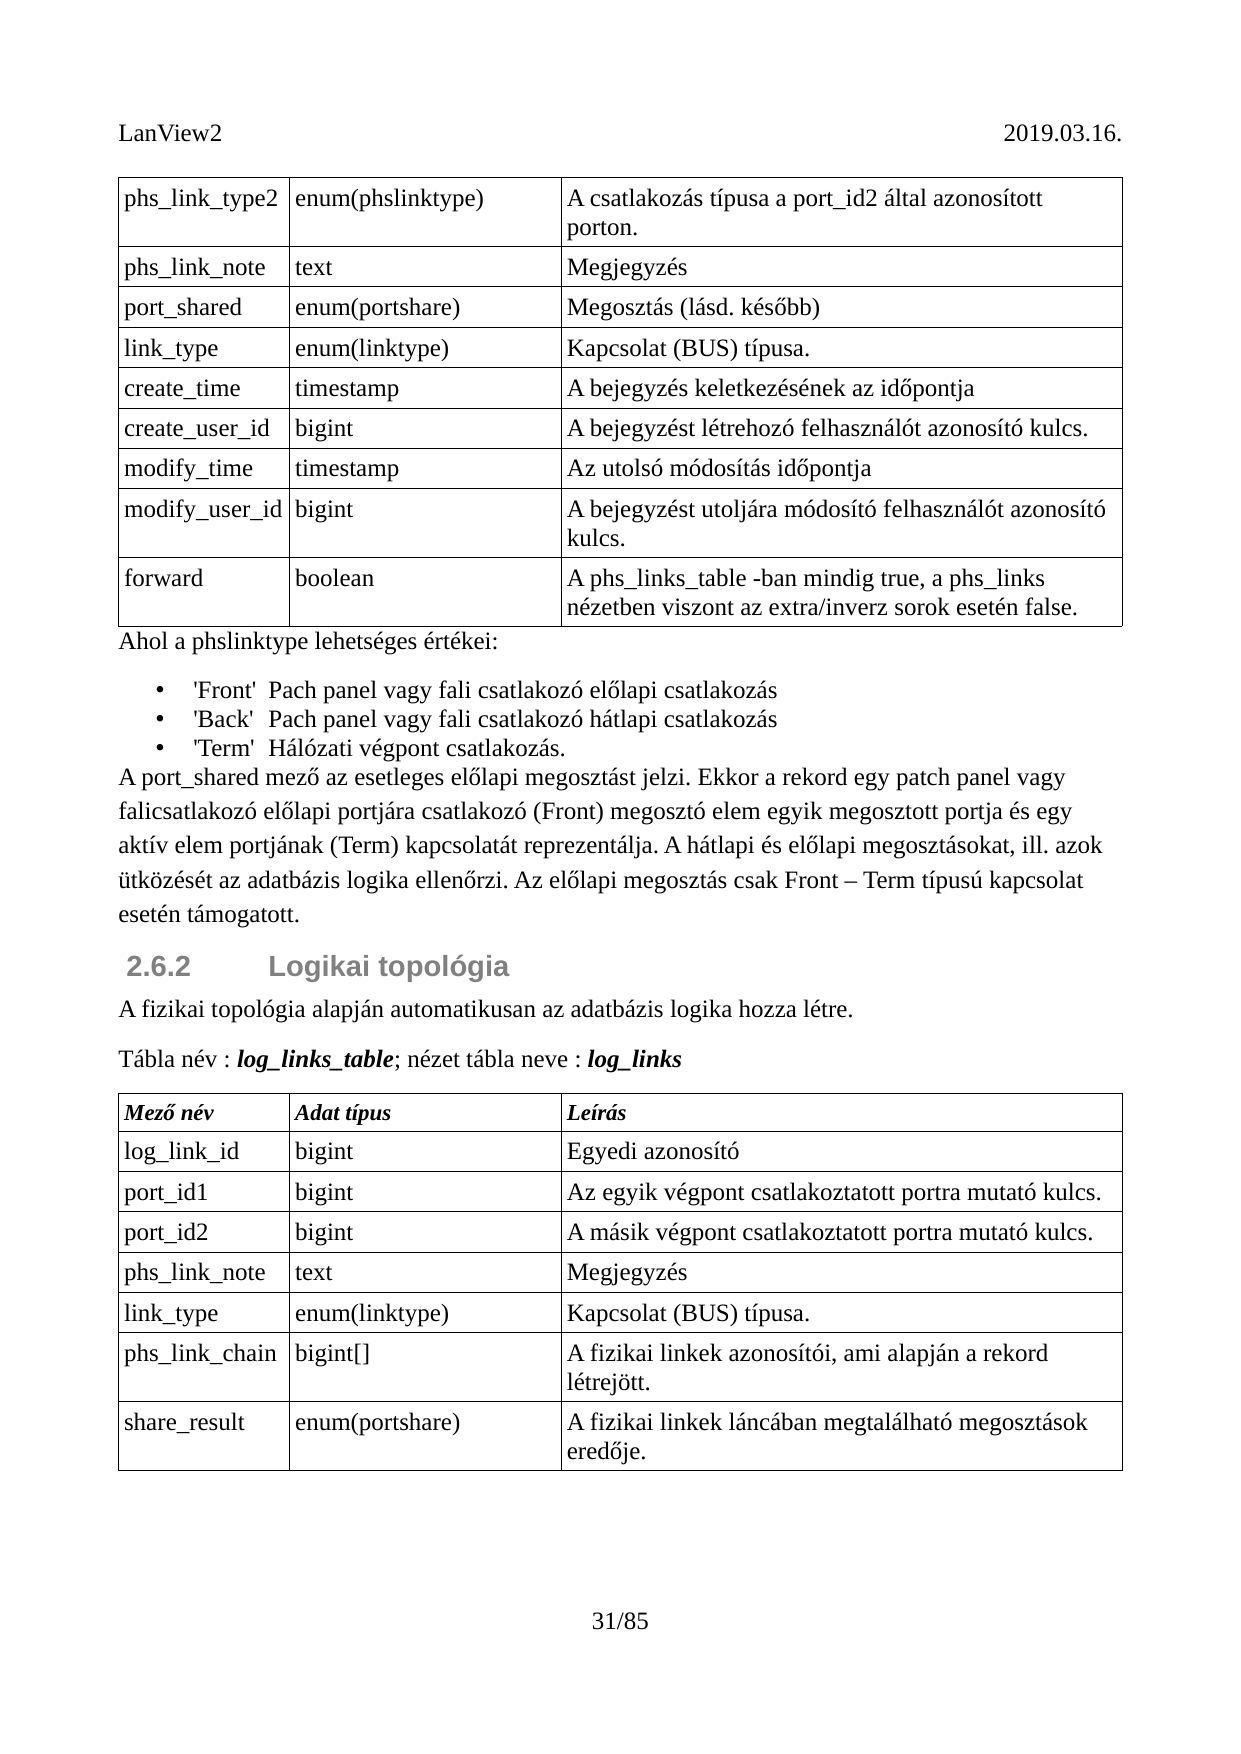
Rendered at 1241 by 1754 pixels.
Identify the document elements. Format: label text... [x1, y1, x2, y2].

table_cell bigint [290, 1132, 561, 1171]
table_cell bigint [290, 409, 561, 448]
table_cell enum(phslinktype) [290, 178, 561, 246]
subtitle Logikai topológia [118, 948, 1122, 982]
table_cell Egyedi azonosító [562, 1132, 1122, 1171]
table_cell phs_link_chain [119, 1333, 289, 1401]
table_cell forward [119, 558, 289, 626]
table_cell create_time [119, 368, 289, 407]
text Ahol a phslinktype lehetséges értékei: [118, 627, 1122, 655]
table_cell Megosztás (lásd. később) [562, 287, 1122, 327]
table_cell bigint [290, 489, 561, 557]
table_cell Kapcsolat (BUS) típusa. [562, 328, 1122, 367]
text Tábla név : log_links_table; nézet tábla neve : log_links [118, 1044, 1122, 1072]
table_cell port_id2 [119, 1212, 289, 1252]
table_cell enum(linktype) [290, 1293, 561, 1332]
table_cell bigint [290, 1172, 561, 1211]
table_cell modify_user_id [119, 489, 289, 557]
table_cell bigint [290, 1212, 561, 1252]
table_cell Megjegyzés [562, 247, 1122, 286]
table_cell enum(portshare) [290, 1402, 561, 1470]
table_cell bigint[] [290, 1333, 561, 1401]
table_cell modify_time [119, 449, 289, 488]
table_cell text [290, 247, 561, 286]
table_cell A bejegyzés keletkezésének az időpontja [562, 368, 1122, 407]
table_cell link_type [119, 328, 289, 367]
table_cell Kapcsolat (BUS) típusa. [562, 1293, 1122, 1332]
table_cell A csatlakozás típusa a port_id2 által azonosított porton. [562, 178, 1122, 246]
table_cell boolean [290, 558, 561, 626]
list 'Back' Pach panel vagy fali csatlakozó hátlapi csatlakozás [156, 704, 1122, 733]
table_cell port_id1 [119, 1172, 289, 1211]
table_cell link_type [119, 1293, 289, 1332]
table_cell log_link_id [119, 1132, 289, 1171]
table_cell enum(portshare) [290, 287, 561, 327]
table_cell A phs_links_table -ban mindig true, a phs_links nézetben viszont az extra/inverz sorok esetén false. [562, 558, 1122, 626]
table_cell A másik végpont csatlakoztatott portra mutató kulcs. [562, 1212, 1122, 1252]
table_cell share_result [119, 1402, 289, 1470]
table_cell timestamp [290, 449, 561, 488]
table_cell text [290, 1253, 561, 1292]
table_cell phs_link_note [119, 247, 289, 286]
table_cell timestamp [290, 368, 561, 407]
table_cell Megjegyzés [562, 1253, 1122, 1292]
table_cell phs_link_type2 [119, 178, 289, 246]
table_cell create_user_id [119, 409, 289, 448]
table_header Mező név [119, 1094, 289, 1131]
list 'Front' Pach panel vagy fali csatlakozó előlapi csatlakozás [156, 675, 1122, 704]
table_cell Az egyik végpont csatlakoztatott portra mutató kulcs. [562, 1172, 1122, 1211]
table_cell Az utolsó módosítás időpontja [562, 449, 1122, 488]
table_cell A fizikai linkek láncában megtalálható megosztások eredője. [562, 1402, 1122, 1470]
table_cell A bejegyzést utoljára módosító felhasználót azonosító kulcs. [562, 489, 1122, 557]
list 'Term' Hálózati végpont csatlakozás. [156, 733, 1122, 762]
text A fizikai topológia alapján automatikusan az adatbázis logika hozza létre. [118, 994, 1122, 1023]
table_cell A fizikai linkek azonosítói, ami alapján a rekord létrejött. [562, 1333, 1122, 1401]
table_cell enum(linktype) [290, 328, 561, 367]
table_header Adat típus [290, 1094, 561, 1131]
table_cell phs_link_note [119, 1253, 289, 1292]
text A port_shared mező az esetleges előlapi megosztást jelzi. Ekkor a rekord egy patch panel vagy falicsatlakozó előlapi portjára csatlakozó (Front) megosztó elem egyik megosztott portja és egy aktív elem portjának (Term) kapcsolatát reprezentálja. A hátlapi és előlapi megosztásokat, ill. azok ütközését az adatbázis logika ellenőrzi. Az előlapi megosztás csak Front – Term típusú kapcsolat esetén támogatott. [118, 762, 1122, 928]
table_header Leírás [562, 1094, 1122, 1131]
table_cell port_shared [119, 287, 289, 327]
table_cell A bejegyzést létrehozó felhasználót azonosító kulcs. [562, 409, 1122, 448]
